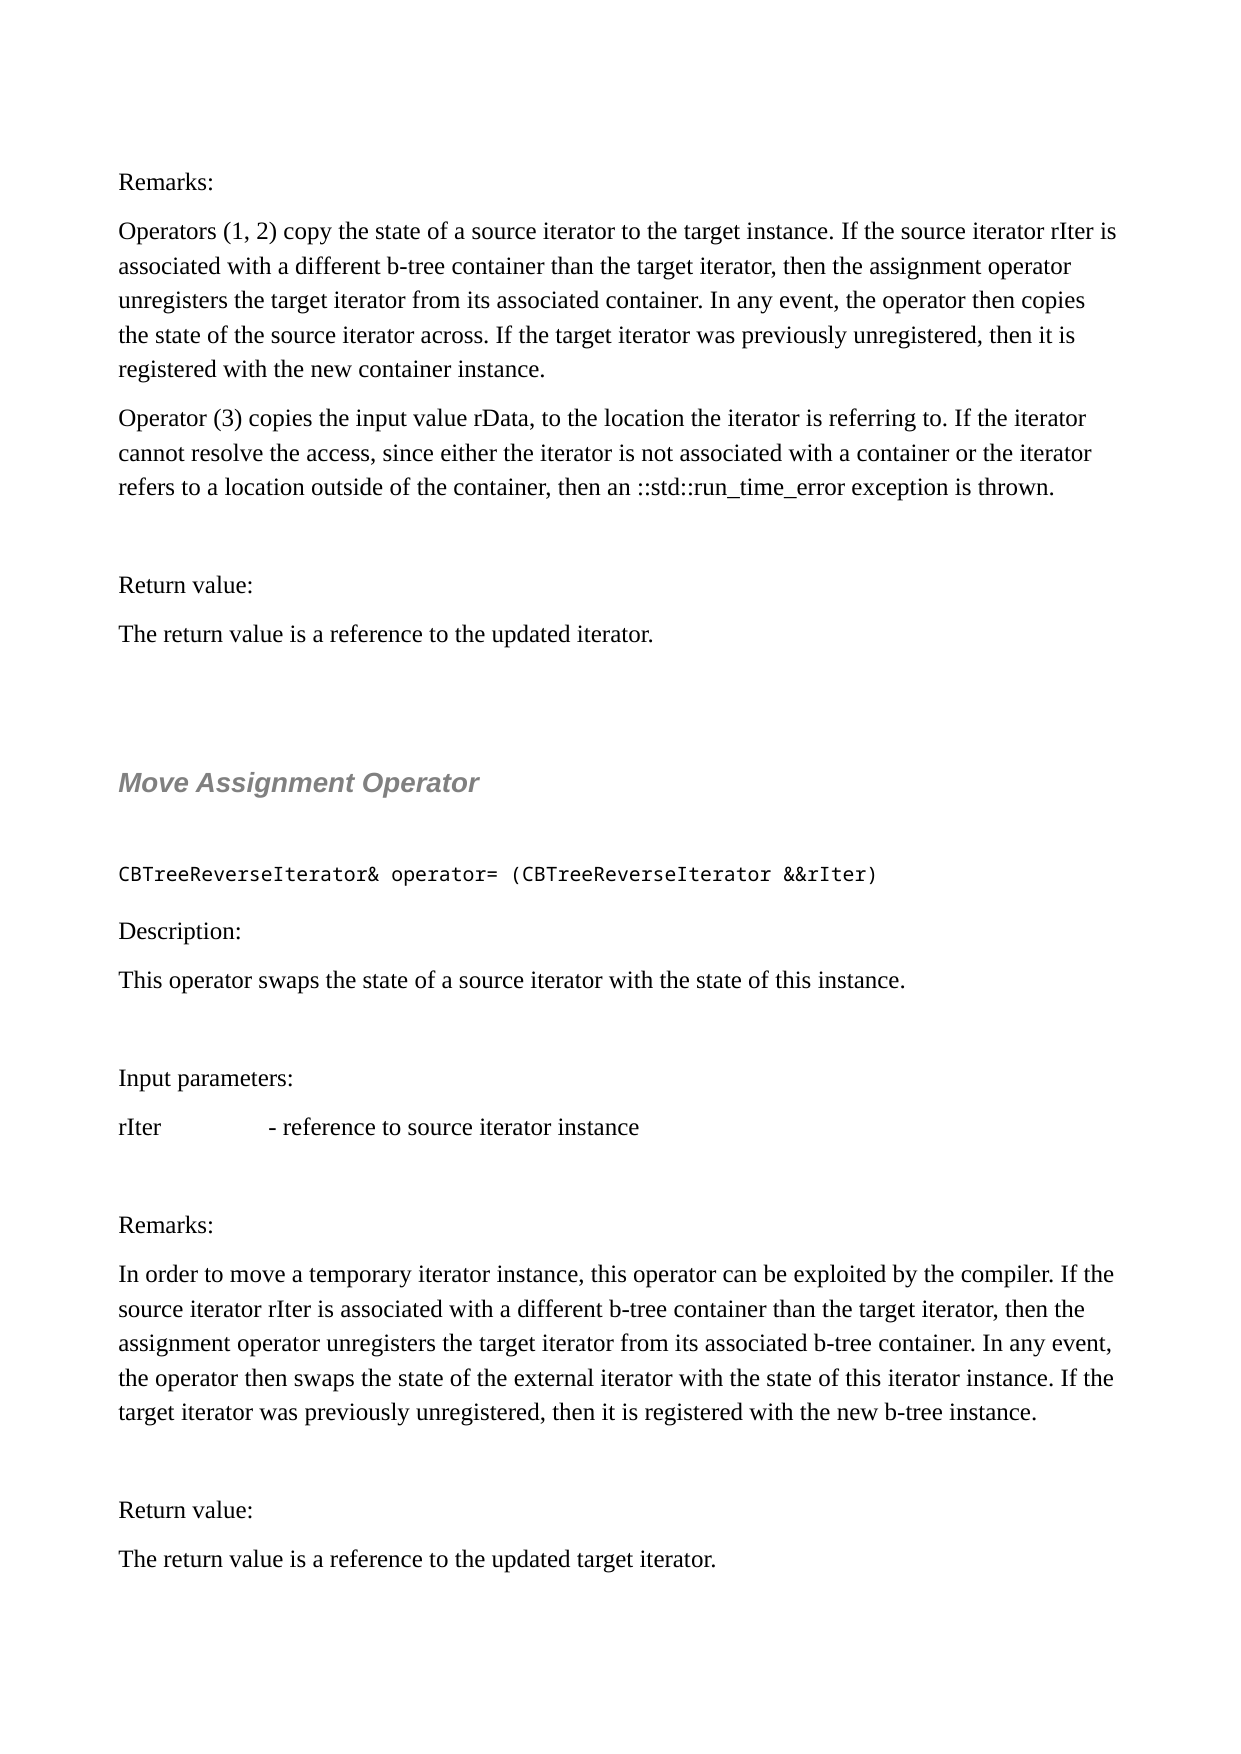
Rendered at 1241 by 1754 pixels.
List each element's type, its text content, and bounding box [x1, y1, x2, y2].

text Operator (3) copies the input value rData, to the location the iterator is referring to. If the iterator cannot resolve the access, since either the iterator is not associated with a container or the iterator refers to a location outside of the container, then an ::std::run_time_error exception is thrown. [118, 403, 1122, 501]
text Return value: [118, 1495, 1122, 1524]
text Remarks: [118, 167, 1122, 196]
text rIter - reference to source iterator instance [118, 1112, 1122, 1141]
text Input parameters: [118, 1063, 1122, 1092]
subtitle Move Assignment Operator [118, 767, 1122, 798]
text The return value is a reference to the updated iterator. [118, 619, 1122, 648]
text In order to move a temporary iterator instance, this operator can be exploited by the compiler. If the source iterator rIter is associated with a different b-tree container than the target iterator, then the assignment operator unregisters the target iterator from its associated b-tree container. In any event, the operator then swaps the state of the external iterator with the state of this iterator instance. If the target iterator was previously unregistered, then it is registered with the new b-tree instance. [118, 1259, 1122, 1426]
text The return value is a reference to the updated target iterator. [118, 1544, 1122, 1573]
text Description: [118, 916, 1122, 944]
text CBTreeReverseIterator& operator= (CBTreeReverseIterator &&rIter) [118, 860, 1122, 887]
text Return value: [118, 570, 1122, 599]
text Operators (1, 2) copy the state of a source iterator to the target instance. If the source iterator rIter is associated with a different b-tree container than the target iterator, then the assignment operator unregisters the target iterator from its associated container. In any event, the operator then copies the state of the source iterator across. If the target iterator was previously unregistered, then it is registered with the new container instance. [118, 216, 1122, 383]
text Remarks: [118, 1210, 1122, 1239]
text This operator swaps the state of a source iterator with the state of this instance. [118, 965, 1122, 993]
